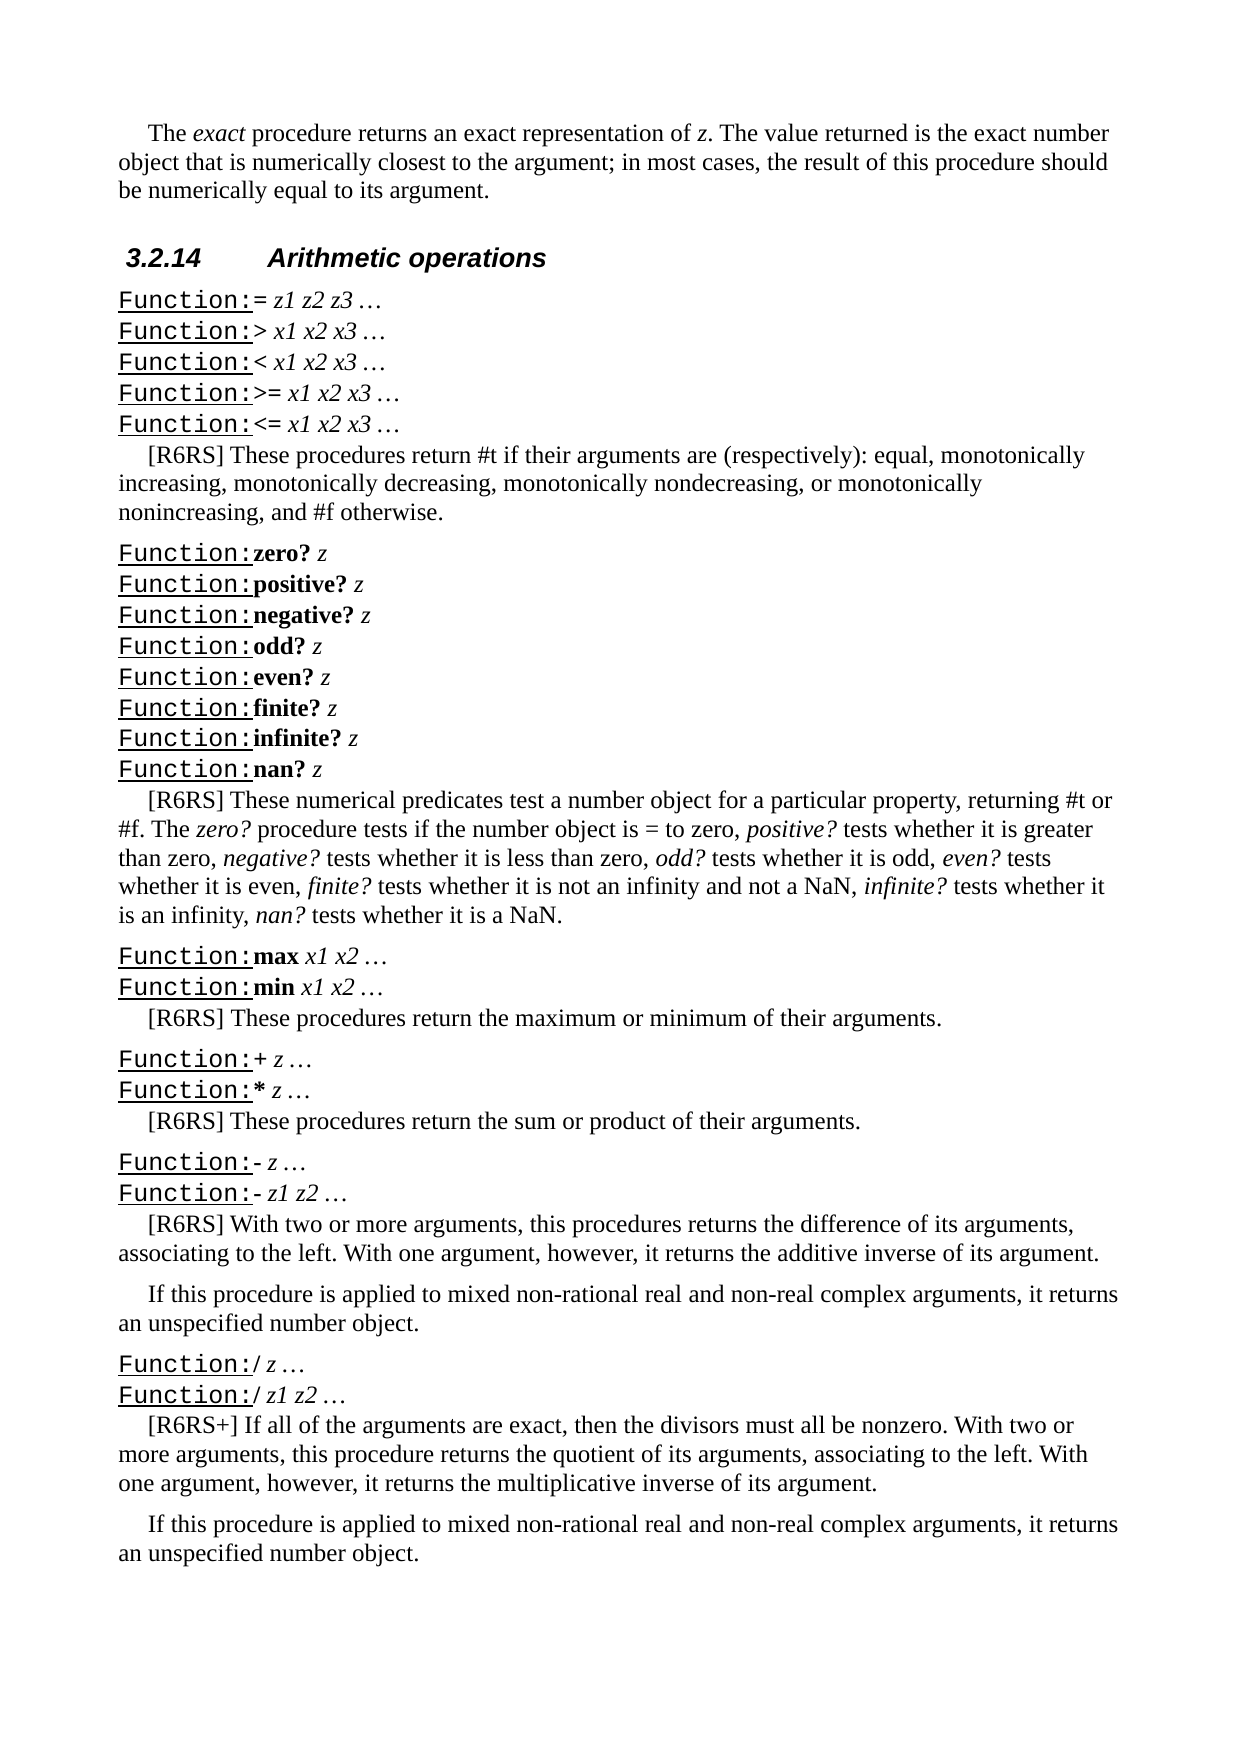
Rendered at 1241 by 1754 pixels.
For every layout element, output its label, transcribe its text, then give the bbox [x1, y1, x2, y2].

text The exact procedure returns an exact representation of z. The value returned is the exact number object that is numerically closest to the argument; in most cases, the result of this procedure should be numerically equal to its argument. [118, 118, 1122, 204]
subtitle Arithmetic operations [118, 242, 1122, 273]
text Function:negative? z [118, 600, 1122, 631]
text Function:min x1 x2 … [118, 972, 1122, 1003]
text If this procedure is applied to mixed non-rational real and non-real complex arguments, it returns an unspecified number object. [118, 1509, 1122, 1567]
text Function:zero? z [118, 538, 1122, 569]
text Function:- z … [118, 1147, 1122, 1178]
text Function:infinite? z [118, 723, 1122, 754]
text Function:+ z … [118, 1044, 1122, 1075]
text [R6RS] With two or more arguments, this procedures returns the difference of its arguments, associating to the left. With one argument, however, it returns the additive inverse of its argument. [118, 1209, 1122, 1266]
text Function:* z … [118, 1075, 1122, 1106]
text [R6RS] These procedures return the maximum or minimum of their arguments. [118, 1003, 1122, 1032]
text Function:- z1 z2 … [118, 1178, 1122, 1209]
text Function:< x1 x2 x3 … [118, 347, 1122, 378]
text Function:= z1 z2 z3 … [118, 286, 1122, 316]
text Function:odd? z [118, 631, 1122, 662]
text If this procedure is applied to mixed non-rational real and non-real complex arguments, it returns an unspecified number object. [118, 1279, 1122, 1336]
text Function:> x1 x2 x3 … [118, 316, 1122, 347]
text Function:<= x1 x2 x3 … [118, 409, 1122, 440]
text [R6RS+] If all of the arguments are exact, then the divisors must all be nonzero. With two or more arguments, this procedure returns the quotient of its arguments, associating to the left. With one argument, however, it returns the multiplicative inverse of its argument. [118, 1411, 1122, 1497]
text Function:finite? z [118, 693, 1122, 723]
text Function:>= x1 x2 x3 … [118, 378, 1122, 409]
text Function:even? z [118, 662, 1122, 693]
text Function:positive? z [118, 569, 1122, 600]
text [R6RS] These numerical predicates test a number object for a particular property, returning #t or #f. The zero? procedure tests if the number object is = to zero, positive? tests whether it is greater than zero, negative? tests whether it is less than zero, odd? tests whether it is odd, even? tests whether it is even, finite? tests whether it is not an infinity and not a NaN, infinite? tests whether it is an infinity, nan? tests whether it is a NaN. [118, 785, 1122, 929]
text [R6RS] These procedures return #t if their arguments are (respectively): equal, monotonically increasing, monotonically decreasing, monotonically nondecreasing, or monotonically nonincreasing, and #f otherwise. [118, 440, 1122, 526]
text Function:/ z1 z2 … [118, 1380, 1122, 1411]
text Function:max x1 x2 … [118, 941, 1122, 972]
text Function:/ z … [118, 1349, 1122, 1380]
text [R6RS] These procedures return the sum or product of their arguments. [118, 1106, 1122, 1135]
text Function:nan? z [118, 754, 1122, 785]
